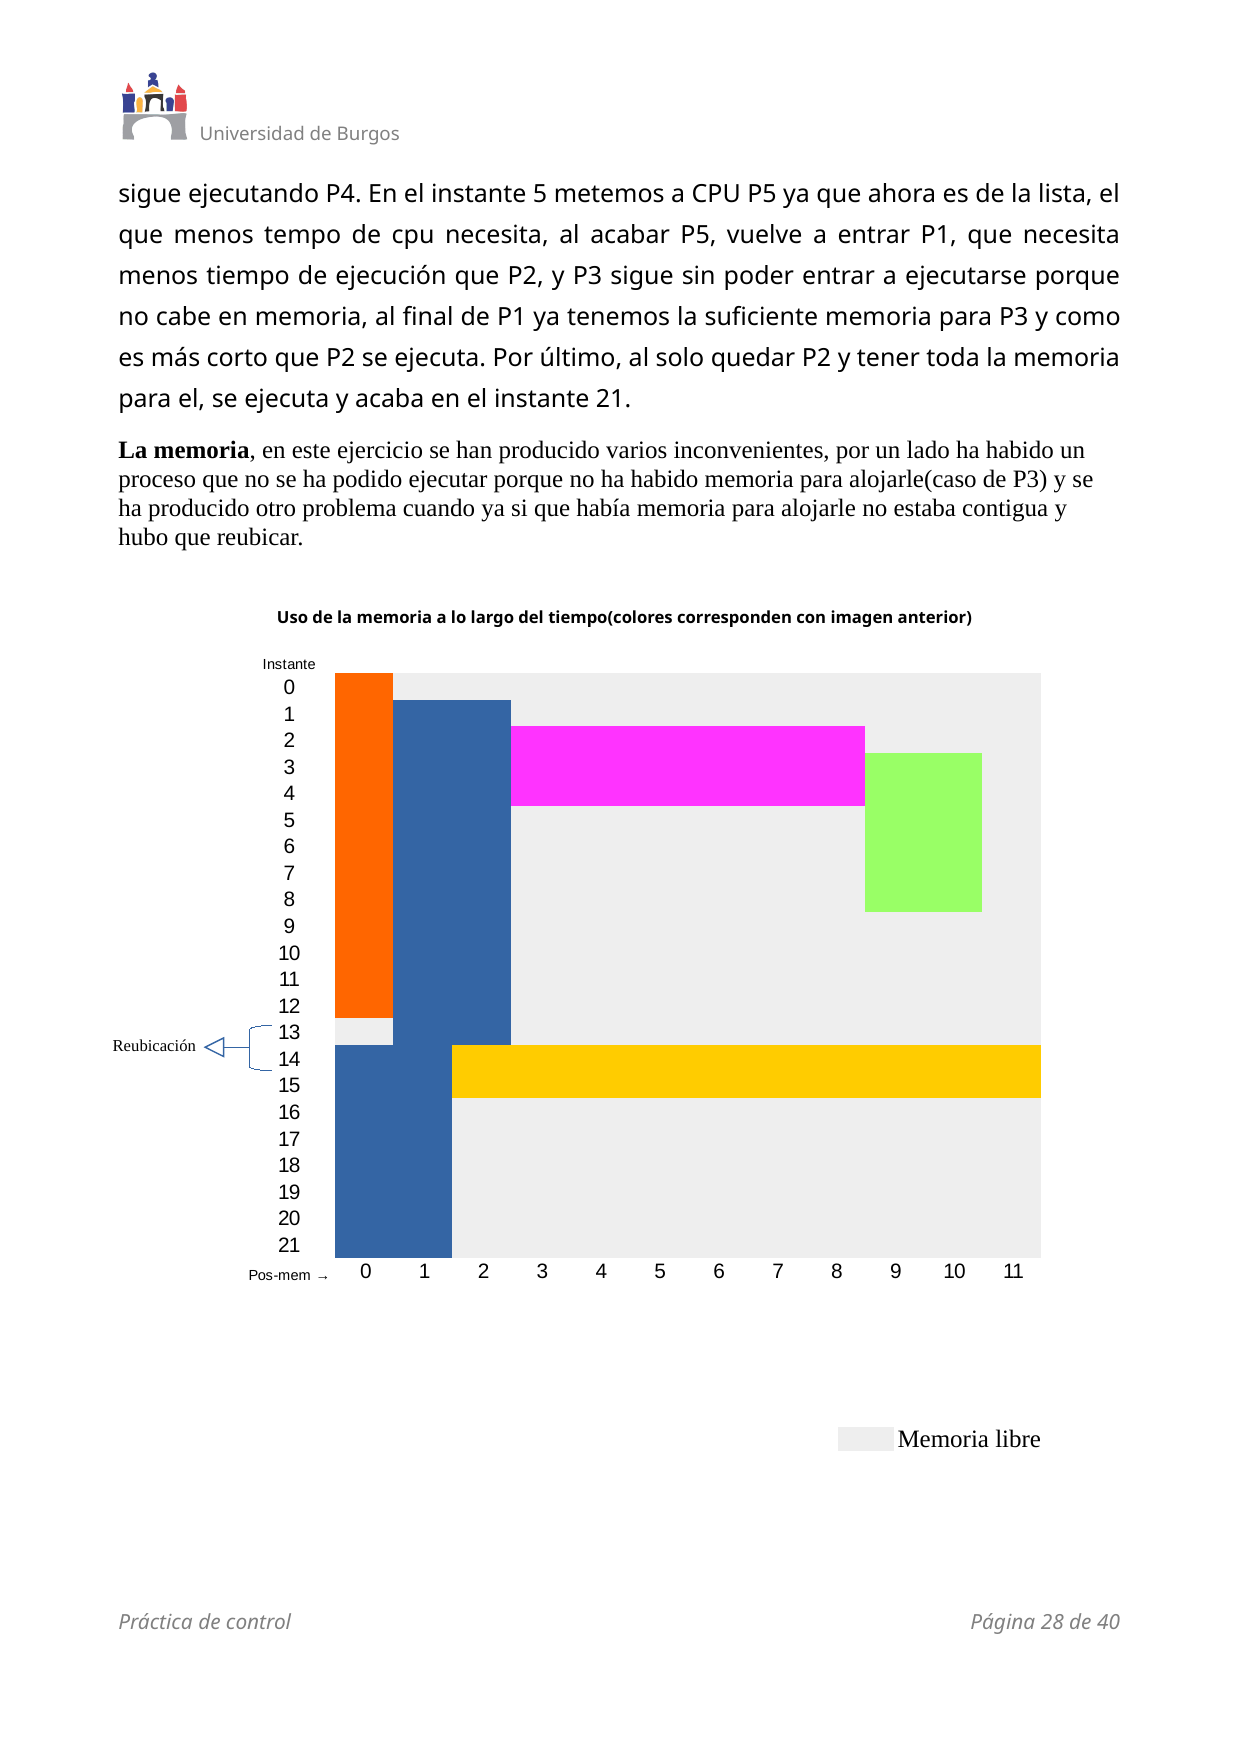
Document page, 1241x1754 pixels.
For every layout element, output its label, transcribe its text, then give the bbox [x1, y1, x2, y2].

picture [117, 72, 189, 142]
text Memoria libre [118, 1424, 1122, 1454]
text La memoria, en este ejercicio se han producido varios inconvenientes, por un lado ha habido un proceso que no se ha podido ejecutar porque no ha habido memoria para alojarle(caso de P3) y se ha producido otro problema cuando ya si que había memoria para alojarle no estaba contigua y hubo que reubicar. [118, 436, 1122, 551]
text Uso de la memoria a lo largo del tiempo(colores corresponden con imagen anterior) [118, 606, 1122, 629]
text sigue ejecutando P4. En el instante 5 metemos a CPU P5 ya que ahora es de la lista, el que menos tempo de cpu necesita, al acabar P5, vuelve a entrar P1, que necesita menos tiempo de ejecución que P2, y P3 sigue sin poder entrar a ejecutarse porque no cabe en memoria, al final de P1 ya tenemos la suficiente memoria para P3 y como es más corto que P2 se ejecuta. Por último, al solo quedar P2 y tener toda la memoria para el, se ejecuta y acaba en el instante 21. [118, 176, 1122, 414]
